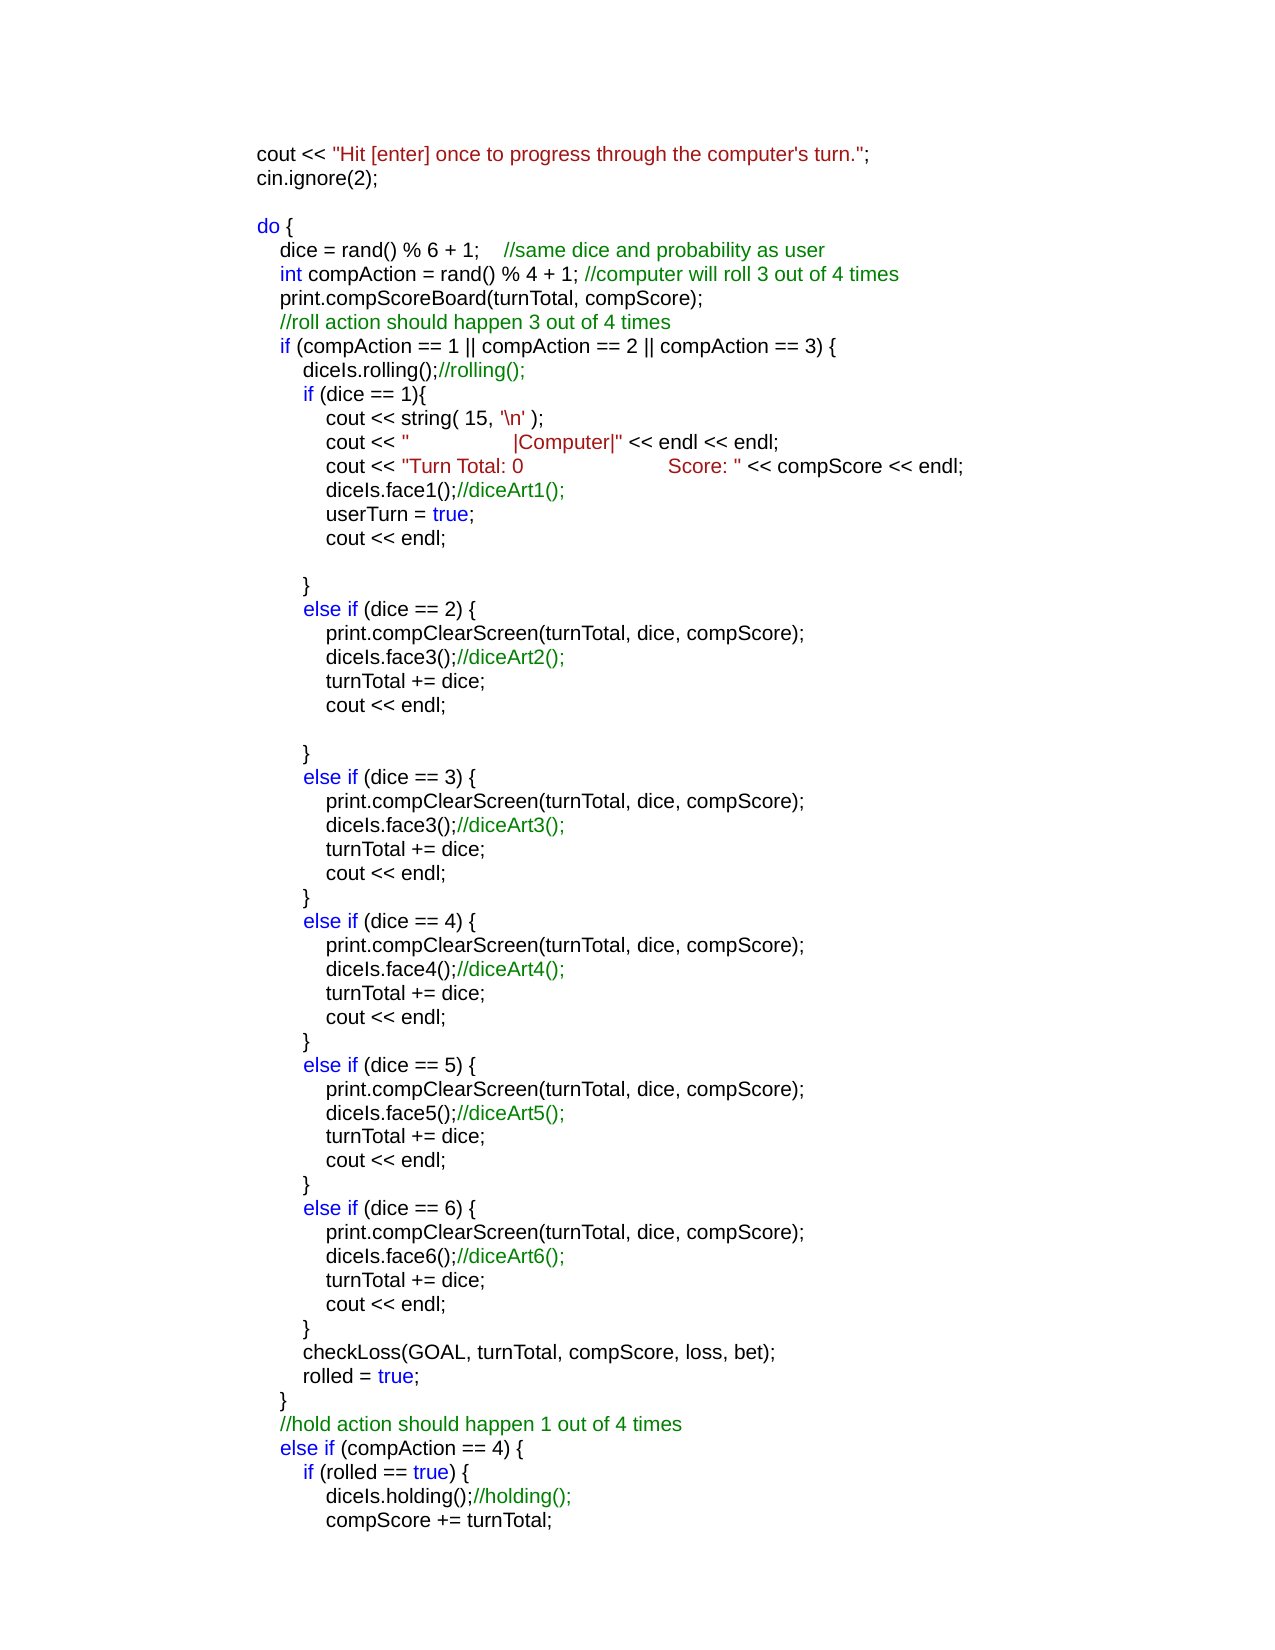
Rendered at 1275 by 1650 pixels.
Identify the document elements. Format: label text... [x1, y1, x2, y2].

text else if (dice == 3) { [118, 765, 1157, 789]
text else if (dice == 2) { [118, 597, 1157, 621]
text cout << endl; [118, 1004, 1157, 1028]
text } [118, 1316, 1157, 1340]
text print.compClearScreen(turnTotal, dice, compScore); [118, 789, 1157, 813]
text checkLoss(GOAL, turnTotal, compScore, loss, bet); [118, 1340, 1157, 1364]
text cout << endl; [118, 1292, 1157, 1316]
text print.compClearScreen(turnTotal, dice, compScore); [118, 1220, 1157, 1244]
text if (compAction == 1 || compAction == 2 || compAction == 3) { [118, 334, 1157, 358]
text diceIs.face3();//diceArt3(); [118, 813, 1157, 837]
text cout << endl; [118, 1148, 1157, 1172]
text cout << " |Computer|" << endl << endl; [118, 429, 1157, 453]
text int compAction = rand() % 4 + 1; //computer will roll 3 out of 4 times [118, 262, 1157, 286]
text turnTotal += dice; [118, 1124, 1157, 1148]
text userTurn = true; [118, 501, 1157, 525]
text do { [118, 214, 1157, 238]
text diceIs.face6();//diceArt6(); [118, 1244, 1157, 1268]
text else if (dice == 6) { [118, 1196, 1157, 1220]
text if (dice == 1){ [118, 382, 1157, 406]
text cout << endl; [118, 525, 1157, 549]
text cout << "Turn Total: 0 Score: " << compScore << endl; [118, 453, 1157, 477]
text else if (dice == 4) { [118, 909, 1157, 933]
text cout << "Hit [enter] once to progress through the computer's turn."; [118, 142, 1157, 166]
text diceIs.face5();//diceArt5(); [118, 1100, 1157, 1124]
text turnTotal += dice; [118, 837, 1157, 861]
text turnTotal += dice; [118, 981, 1157, 1004]
text cout << string( 15, '\n' ); [118, 406, 1157, 429]
text else if (compAction == 4) { [118, 1436, 1157, 1460]
text } [118, 741, 1157, 765]
text rolled = true; [118, 1364, 1157, 1388]
text cin.ignore(2); [118, 166, 1157, 190]
text print.compScoreBoard(turnTotal, compScore); [118, 286, 1157, 310]
text diceIs.rolling();//rolling(); [118, 358, 1157, 382]
text diceIs.holding();//holding(); [118, 1484, 1157, 1508]
text else if (dice == 5) { [118, 1052, 1157, 1076]
text } [118, 1028, 1157, 1052]
text diceIs.face1();//diceArt1(); [118, 477, 1157, 501]
text diceIs.face3();//diceArt2(); [118, 645, 1157, 669]
text //hold action should happen 1 out of 4 times [118, 1412, 1157, 1436]
text //roll action should happen 3 out of 4 times [118, 310, 1157, 334]
text } [118, 885, 1157, 909]
text } [118, 573, 1157, 597]
text if (rolled == true) { [118, 1460, 1157, 1484]
text } [118, 1388, 1157, 1412]
text cout << endl; [118, 693, 1157, 717]
text compScore += turnTotal; [118, 1508, 1157, 1532]
text turnTotal += dice; [118, 1268, 1157, 1292]
text } [118, 1172, 1157, 1196]
text turnTotal += dice; [118, 669, 1157, 693]
text print.compClearScreen(turnTotal, dice, compScore); [118, 933, 1157, 957]
text cout << endl; [118, 861, 1157, 885]
text dice = rand() % 6 + 1; //same dice and probability as user [118, 238, 1157, 262]
text diceIs.face4();//diceArt4(); [118, 957, 1157, 981]
text print.compClearScreen(turnTotal, dice, compScore); [118, 1076, 1157, 1100]
text print.compClearScreen(turnTotal, dice, compScore); [118, 621, 1157, 645]
